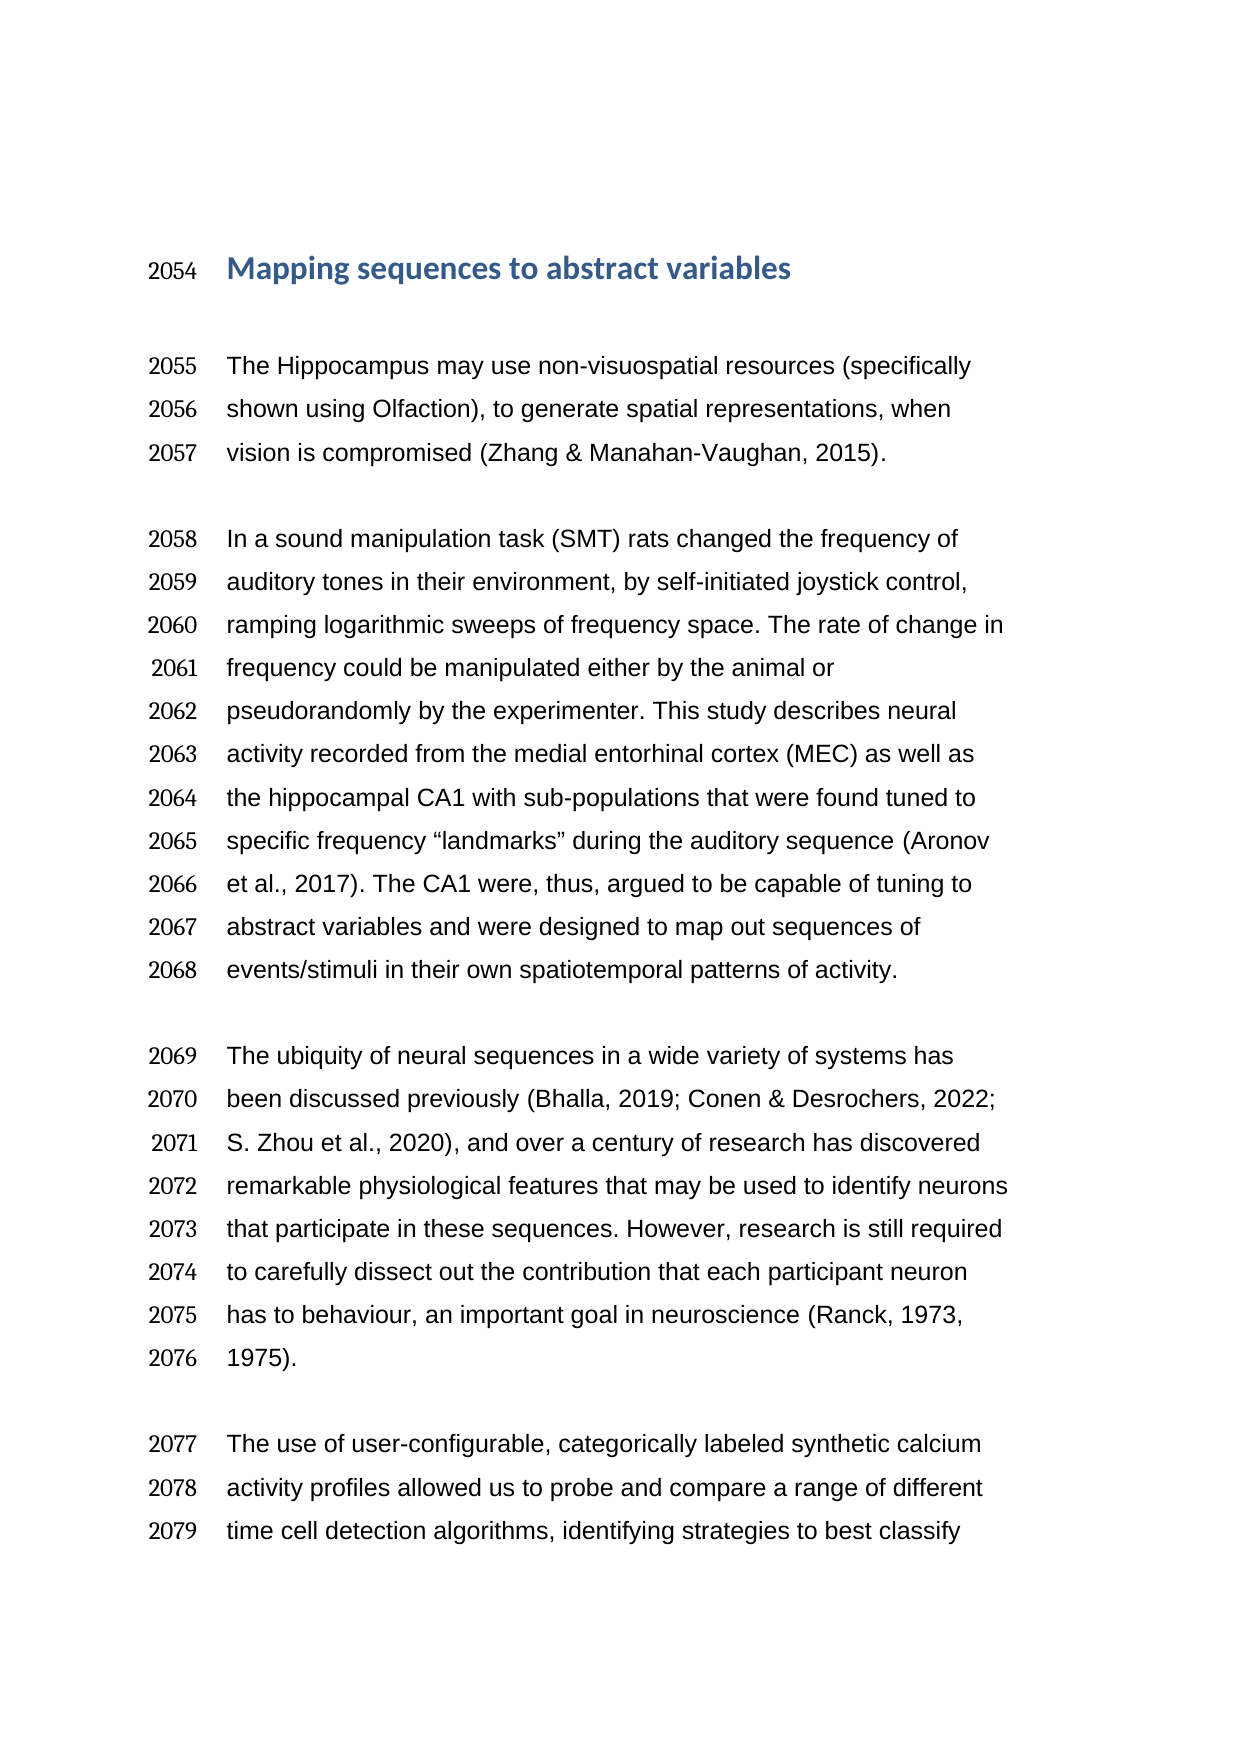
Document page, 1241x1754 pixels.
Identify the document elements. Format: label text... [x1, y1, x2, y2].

text In a sound manipulation task (SMT) rats changed the frequency of auditory tones in their environment, by self-initiated joystick control, ramping logarithmic sweeps of frequency space. The rate of change in frequency could be manipulated either by the animal or pseudorandomly by the experimenter. This study describes neural activity recorded from the medial entorhinal cortex (MEC) as well as the hippocampal CA1 with sub-populations that were found tuned to specific frequency “landmarks” during the auditory sequence (Aronov et al., 2017). The CA1 were, thus, argued to be capable of tuning to abstract variables and were designed to map out sequences of events/stimuli in their own spatiotemporal patterns of activity. [226, 524, 1014, 984]
subtitle Mapping sequences to abstract variables [226, 247, 1014, 288]
text The Hippocampus may use non-visuospatial resources (specifically shown using Olfaction), to generate spatial representations, when vision is compromised (Zhang & Manahan-Vaughan, 2015)⁠. [226, 351, 1014, 466]
text The ubiquity of neural sequences in a wide variety of systems has been discussed previously (Bhalla, 2019; Conen & Desrochers, 2022; S. Zhou et al., 2020)⁠⁠, and over a century of research has discovered remarkable physiological features that may be used to identify neurons that participate in these sequences. However, research is still required to carefully dissect out the contribution that each participant neuron has to behaviour, an important goal in neuroscience (Ranck, 1973, 1975)⁠. [226, 1041, 1014, 1372]
text The use of user-configurable, categorically labeled synthetic calcium activity profiles allowed us to probe and compare a range of different time cell detection algorithms, identifying strategies to best classify [226, 1429, 1014, 1544]
